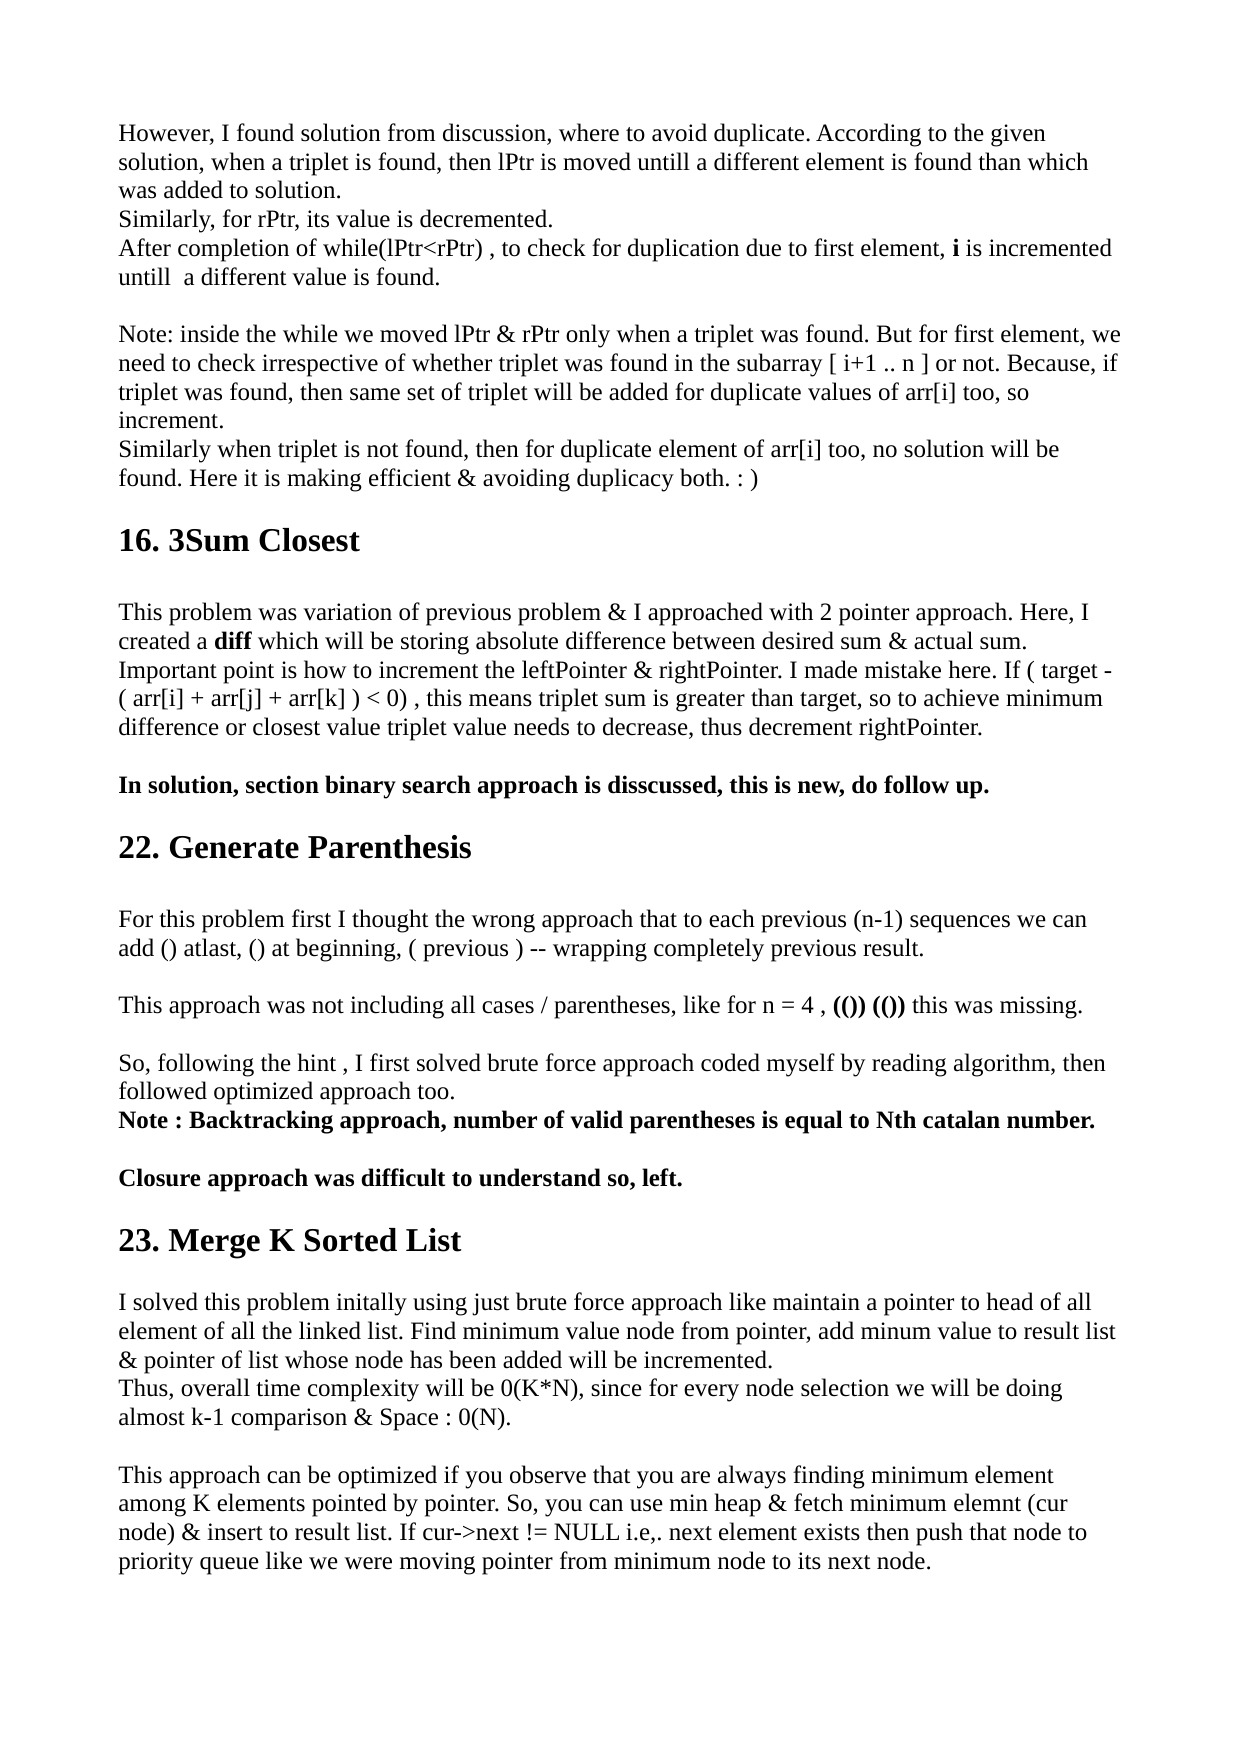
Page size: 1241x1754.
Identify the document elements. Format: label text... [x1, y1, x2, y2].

text Similarly, for rPtr, its value is decremented. [118, 204, 1122, 233]
text 23. Merge K Sorted List [118, 1220, 1122, 1258]
text This approach was not including all cases / parentheses, like for n = 4 , (()) (()) this was missing. [118, 990, 1122, 1019]
text Important point is how to increment the leftPointer & rightPointer. I made mistake here. If ( target - ( arr[i] + arr[j] + arr[k] ) < 0) , this means triplet sum is greater than target, so to achieve minimum difference or closest value triplet value needs to decrease, thus decrement rightPointer. [118, 655, 1122, 741]
text Closure approach was difficult to understand so, left. [118, 1163, 1122, 1191]
text This problem was variation of previous problem & I approached with 2 pointer approach. Here, I created a diff which will be storing absolute difference between desired sum & actual sum. [118, 597, 1122, 655]
text Similarly when triplet is not found, then for duplicate element of arr[i] too, no solution will be found. Here it is making efficient & avoiding duplicacy both. : ) [118, 434, 1122, 492]
text So, following the hint , I first solved brute force approach coded myself by reading algorithm, then followed optimized approach too. [118, 1048, 1122, 1105]
text 16. 3Sum Closest [118, 521, 1122, 559]
text In solution, section binary search approach is disscussed, this is new, do follow up. [118, 770, 1122, 798]
text For this problem first I thought the wrong approach that to each previous (n-1) sequences we can add () atlast, () at beginning, ( previous ) -- wrapping completely previous result. [118, 904, 1122, 961]
text After completion of while(lPtr<rPtr) , to check for duplication due to first element, i is incremented untill a different value is found. [118, 233, 1122, 291]
text Thus, overall time complexity will be 0(K*N), since for every node selection we will be doing almost k-1 comparison & Space : 0(N). [118, 1373, 1122, 1431]
text 22. Generate Parenthesis [118, 827, 1122, 866]
text I solved this problem initally using just brute force approach like maintain a pointer to head of all element of all the linked list. Find minimum value node from pointer, add minum value to result list & pointer of list whose node has been added will be incremented. [118, 1287, 1122, 1373]
text Note : Backtracking approach, number of valid parentheses is equal to Nth catalan number. [118, 1105, 1122, 1134]
text Note: inside the while we moved lPtr & rPtr only when a triplet was found. But for first element, we need to check irrespective of whether triplet was found in the subarray [ i+1 .. n ] or not. Because, if triplet was found, then same set of triplet will be added for duplicate values of arr[i] too, so increment. [118, 319, 1122, 434]
text However, I found solution from discussion, where to avoid duplicate. According to the given solution, when a triplet is found, then lPtr is moved untill a different element is found than which was added to solution. [118, 118, 1122, 204]
text This approach can be optimized if you observe that you are always finding minimum element among K elements pointed by pointer. So, you can use min heap & fetch minimum elemnt (cur node) & insert to result list. If cur->next != NULL i.e,. next element exists then push that node to priority queue like we were moving pointer from minimum node to its next node. [118, 1460, 1122, 1575]
